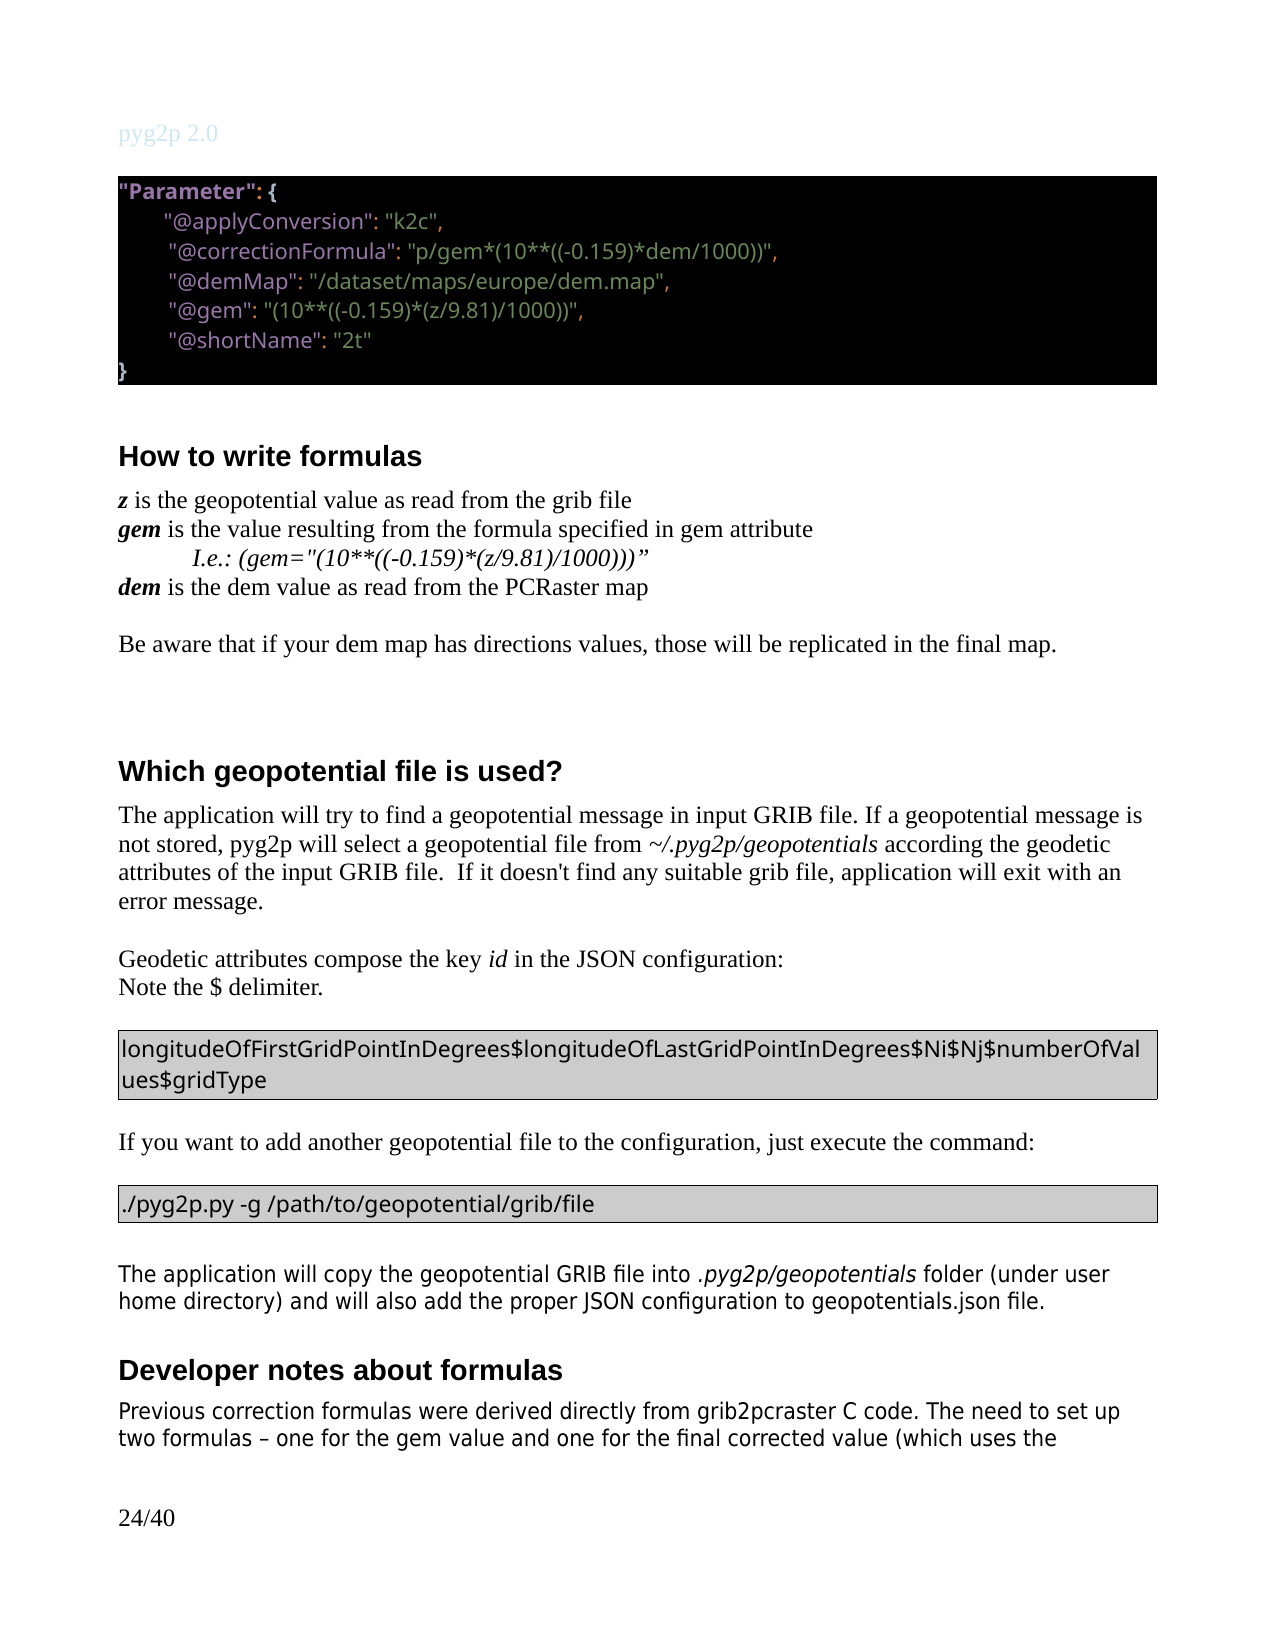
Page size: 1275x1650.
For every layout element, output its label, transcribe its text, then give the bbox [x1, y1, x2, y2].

subtitle How to write formulas [118, 439, 1157, 473]
text "@demMap": "/dataset/maps/europe/dem.map", [118, 266, 1157, 296]
text "@correctionFormula": "p/gem*(10**((-0.159)*dem/1000))", [118, 236, 1157, 266]
text Geodetic attributes compose the key id in the JSON configuration: [118, 944, 1157, 972]
text If you want to add another geopotential file to the configuration, just execute the command: [118, 1127, 1157, 1156]
text The application will copy the geopotential GRIB file into .pyg2p/geopotentials folder (under user home directory) and will also add the proper JSON configuration to geopotentials.json file. [118, 1262, 1157, 1315]
text The application will try to find a geopotential message in input GRIB file. If a geopotential message is not stored, pyg2p will select a geopotential file from ~/.pyg2p/geopotentials according the geodetic attributes of the input GRIB file. If it doesn't find any suitable grib file, application will exit with an error message. [118, 800, 1157, 915]
text z is the geopotential value as read from the grib file [118, 485, 1157, 514]
text "@gem": "(10**((-0.159)*(z/9.81)/1000))", [118, 296, 1157, 325]
text Note the $ delimiter. [118, 972, 1157, 1001]
subtitle Which geopotential file is used? [118, 754, 1157, 787]
text ./pyg2p.py -g /path/to/geopotential/grib/file [119, 1186, 1157, 1222]
text gem is the value resulting from the formula specified in gem attribute I.e.: (gem="(10**((-0.159)*(z/9.81)/1000)))” [118, 514, 1157, 572]
text dem is the dem value as read from the PCRaster map [118, 572, 1157, 600]
text "@shortName": "2t" [118, 325, 1157, 355]
text "@applyConversion": "k2c", [118, 206, 1157, 236]
text "Parameter": { [118, 176, 1157, 206]
subtitle Developer notes about formulas [118, 1352, 1157, 1386]
text Previous correction formulas were derived directly from grib2pcraster C code. The need to set up two formulas – one for the gem value and one for the final corrected value (which uses the [118, 1398, 1157, 1452]
text } [118, 355, 1157, 385]
text Be aware that if your dem map has directions values, those will be replicated in the final map. [118, 629, 1157, 658]
text longitudeOfFirstGridPointInDegrees$longitudeOfLastGridPointInDegrees$Ni$Nj$numberOfValues$gridType [119, 1031, 1157, 1099]
